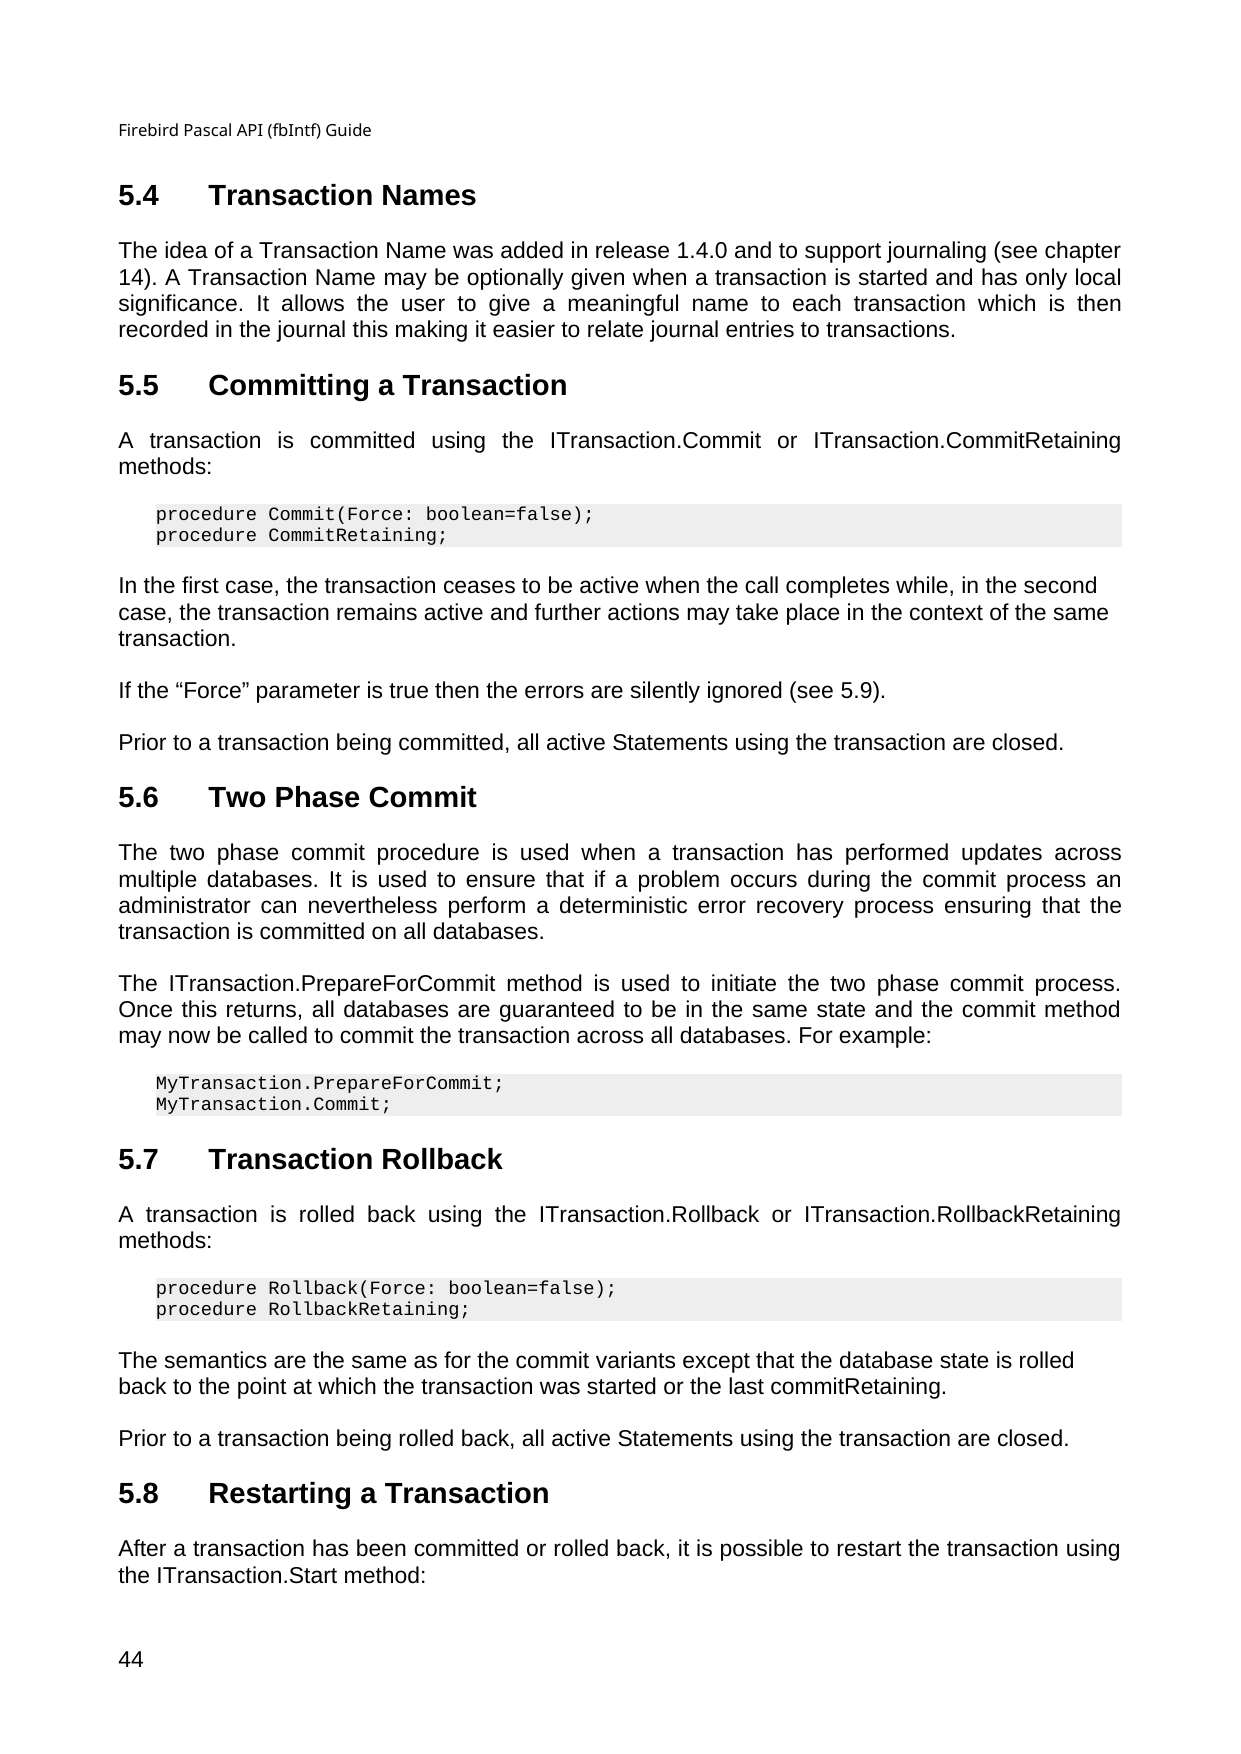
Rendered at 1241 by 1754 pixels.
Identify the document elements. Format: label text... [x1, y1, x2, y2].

text procedure RollbackRetaining; [156, 1300, 1122, 1321]
subtitle Restarting a Transaction [118, 1476, 1122, 1510]
text MyTransaction.PrepareForCommit; [156, 1074, 1122, 1095]
text The ITransaction.PrepareForCommit method is used to initiate the two phase commit process. Once this returns, all databases are guaranteed to be in the same state and the commit method may now be called to commit the transaction across all databases. For example: [118, 970, 1122, 1049]
text In the first case, the transaction ceases to be active when the call completes while, in the second case, the transaction remains active and further actions may take place in the context of the same transaction. [118, 572, 1122, 651]
text procedure Rollback(Force: boolean=false); [156, 1278, 1122, 1300]
subtitle Transaction Names [118, 178, 1122, 212]
text Prior to a transaction being rolled back, all active Statements using the transaction are closed. [118, 1425, 1122, 1451]
text The idea of a Transaction Name was added in release 1.4.0 and to support journaling (see chapter 14). A Transaction Name may be optionally given when a transaction is started and has only local significance. It allows the user to give a meaningful name to each transaction which is then recorded in the journal this making it easier to relate journal entries to transactions. [118, 237, 1122, 343]
text A transaction is committed using the ITransaction.Commit or ITransaction.CommitRetaining methods: [118, 427, 1122, 479]
text A transaction is rolled back using the ITransaction.Rollback or ITransaction.RollbackRetaining methods: [118, 1201, 1122, 1253]
subtitle Committing a Transaction [118, 368, 1122, 401]
text The semantics are the same as for the commit variants except that the database state is rolled back to the point at which the transaction was started or the last commitRetaining. [118, 1347, 1122, 1399]
text procedure CommitRetaining; [156, 526, 1122, 547]
text MyTransaction.Commit; [156, 1095, 1122, 1116]
subtitle Transaction Rollback [118, 1142, 1122, 1175]
text After a transaction has been committed or rolled back, it is possible to restart the transaction using the ITransaction.Start method: [118, 1535, 1122, 1588]
text The two phase commit procedure is used when a transaction has performed updates across multiple databases. It is used to ensure that if a problem occurs during the commit process an administrator can nevertheless perform a deterministic error recovery process ensuring that the transaction is committed on all databases. [118, 839, 1122, 945]
text Prior to a transaction being committed, all active Statements using the transaction are closed. [118, 729, 1122, 755]
subtitle Two Phase Commit [118, 780, 1122, 814]
text If the “Force” parameter is true then the errors are silently ignored (see 5.9). [118, 677, 1122, 703]
text procedure Commit(Force: boolean=false); [156, 504, 1122, 526]
